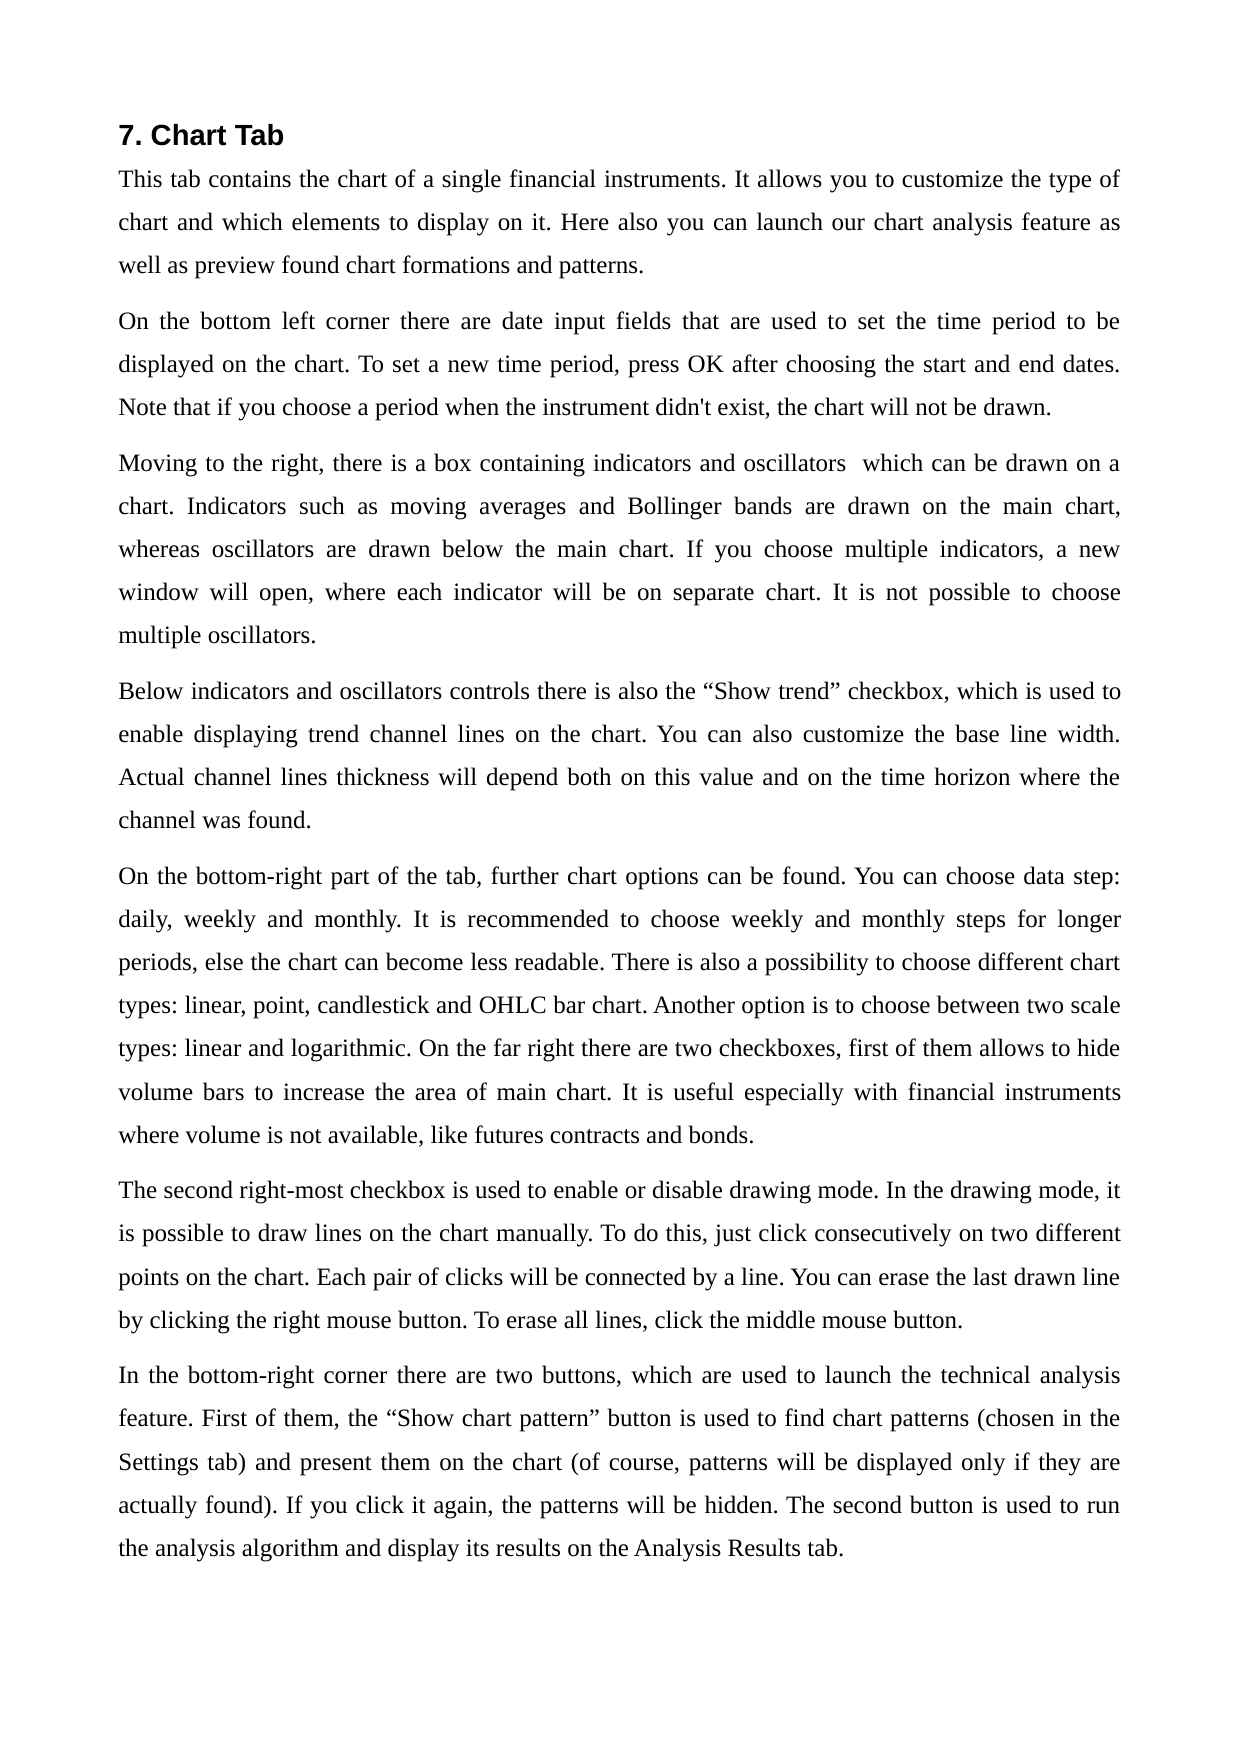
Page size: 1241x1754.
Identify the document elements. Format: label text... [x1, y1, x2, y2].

subtitle 7. Chart Tab [118, 118, 1122, 152]
text On the bottom-right part of the tab, further chart options can be found. You can choose data step: daily, weekly and monthly. It is recommended to choose weekly and monthly steps for longer periods, else the chart can become less readable. There is also a possibility to choose different chart types: linear, point, candlestick and OHLC bar chart. Another option is to choose between two scale types: linear and logarithmic. On the far right there are two checkboxes, first of them allows to hide volume bars to increase the area of main chart. It is useful especially with financial instruments where volume is not available, like futures contracts and bonds. [118, 861, 1122, 1148]
text The second right-most checkbox is used to enable or disable drawing mode. In the drawing mode, it is possible to draw lines on the chart manually. To do this, just click consecutively on two different points on the chart. Each pair of clicks will be connected by a line. You can erase the last drawn line by clicking the right mouse button. To erase all lines, click the middle mouse button. [118, 1175, 1122, 1333]
text In the bottom-right corner there are two buttons, which are used to launch the technical analysis feature. First of them, the “Show chart pattern” button is used to find chart patterns (chosen in the Settings tab) and present them on the chart (of course, patterns will be displayed only if they are actually found). If you click it again, the patterns will be hidden. The second button is used to run the analysis algorithm and display its results on the Analysis Results tab. [118, 1360, 1122, 1562]
text This tab contains the chart of a single financial instruments. It allows you to customize the type of chart and which elements to display on it. Here also you can launch our chart analysis feature as well as preview found chart formations and patterns. [118, 164, 1122, 279]
text Moving to the right, there is a box containing indicators and oscillators which can be drawn on a chart. Indicators such as moving averages and Bollinger bands are drawn on the main chart, whereas oscillators are drawn below the main chart. If you choose multiple indicators, a new window will open, where each indicator will be on separate chart. It is not possible to choose multiple oscillators. [118, 448, 1122, 649]
text On the bottom left corner there are date input fields that are used to set the time period to be displayed on the chart. To set a new time period, press OK after choosing the start and end dates. Note that if you choose a period when the instrument didn't exist, the chart will not be drawn. [118, 306, 1122, 421]
text Below indicators and oscillators controls there is also the “Show trend” checkbox, which is used to enable displaying trend channel lines on the chart. You can also customize the base line width. Actual channel lines thickness will depend both on this value and on the time horizon where the channel was found. [118, 676, 1122, 834]
